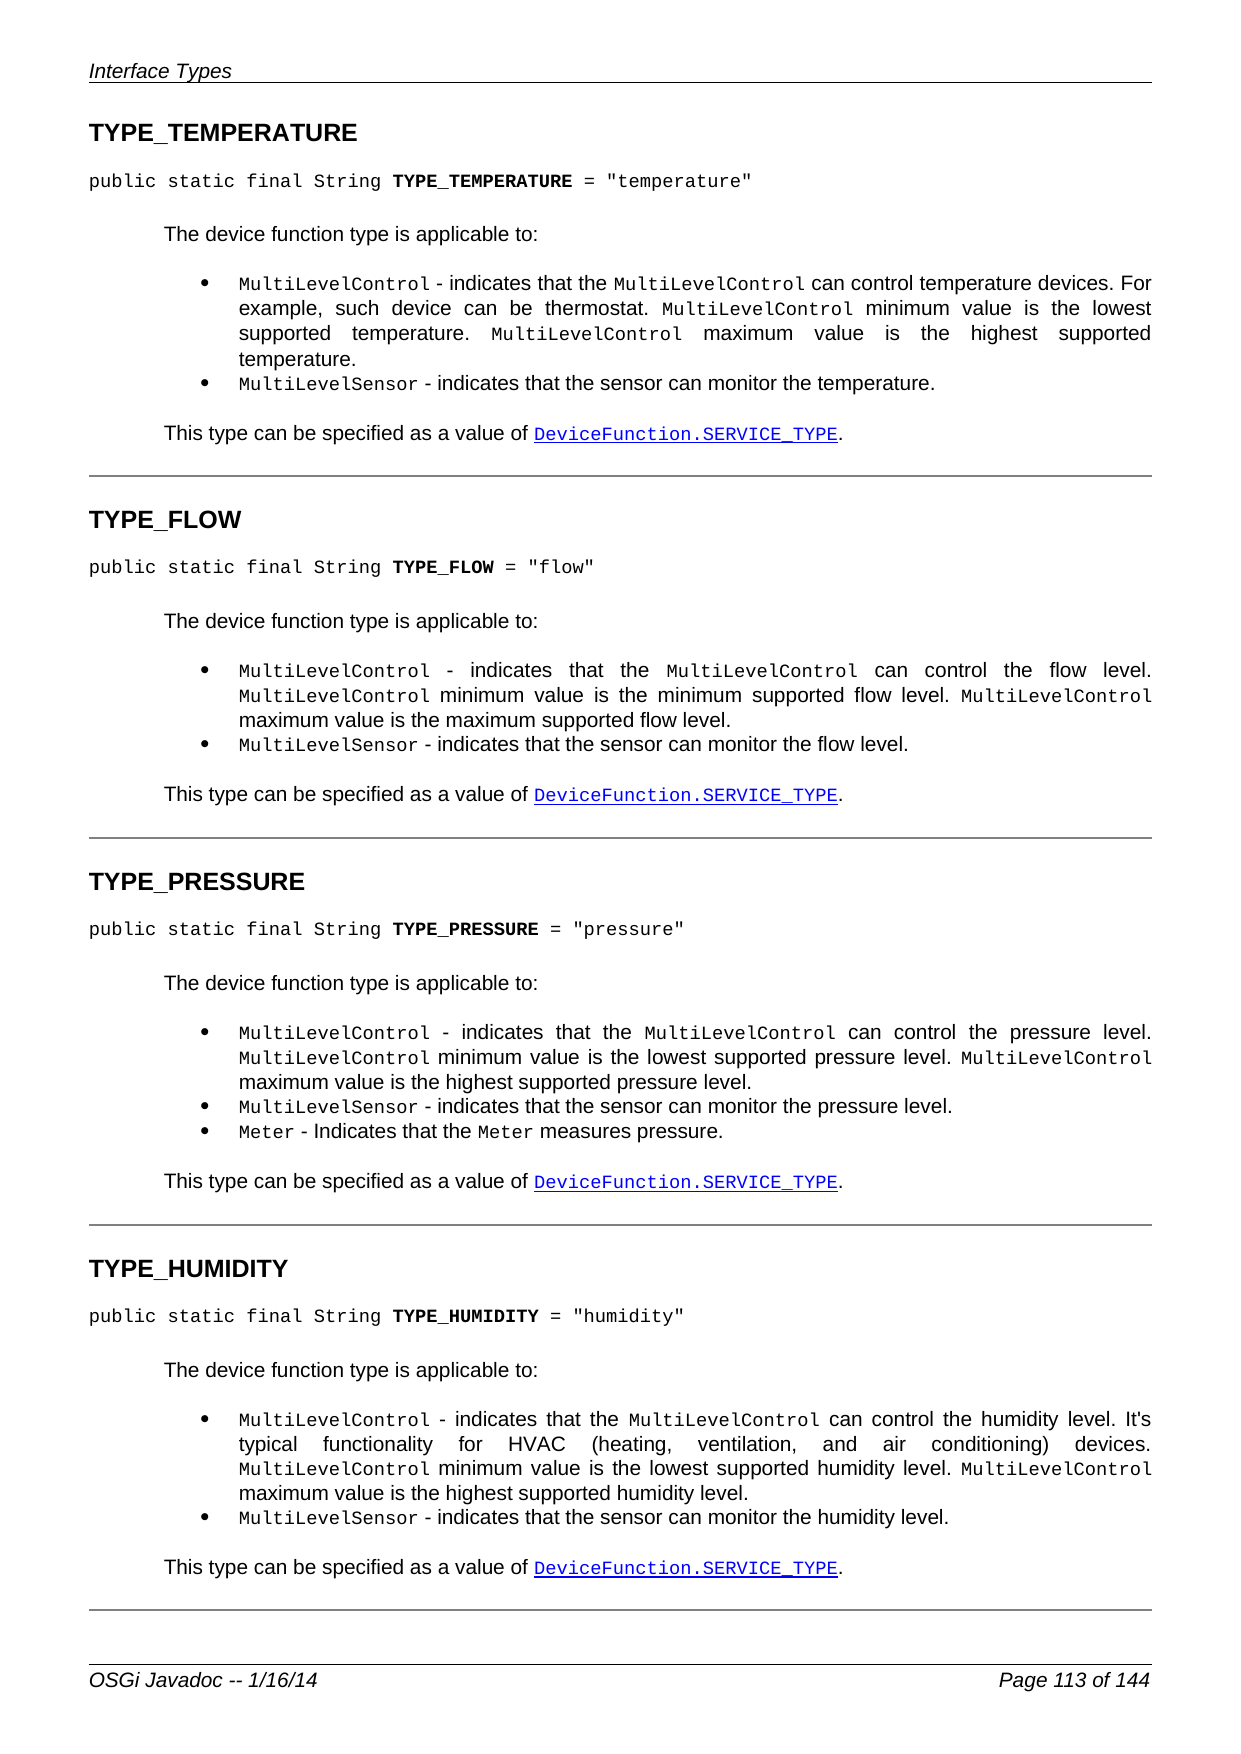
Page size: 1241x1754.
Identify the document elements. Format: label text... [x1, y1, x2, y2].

subtitle TYPE_PRESSURE [88, 867, 1152, 896]
list MultiLevelSensor - indicates that the sensor can monitor the pressure level. [201, 1094, 1152, 1119]
list MultiLevelControl - indicates that the MultiLevelControl can control the flow level. MultiLevelControl minimum value is the minimum supported flow level. MultiLevelControl maximum value is the maximum supported flow level. [201, 658, 1152, 732]
text This type can be specified as a value of DeviceFunction.SERVICE_TYPE. [163, 1555, 1152, 1580]
text The device function type is applicable to: [163, 222, 1152, 246]
list MultiLevelSensor - indicates that the sensor can monitor the flow level. [201, 732, 1152, 757]
list MultiLevelControl - indicates that the MultiLevelControl can control temperature devices. For example, such device can be thermostat. MultiLevelControl minimum value is the lowest supported temperature. MultiLevelControl maximum value is the highest supported temperature. [201, 271, 1152, 370]
list MultiLevelSensor - indicates that the sensor can monitor the temperature. [201, 370, 1152, 396]
subtitle TYPE_HUMIDITY [88, 1254, 1152, 1283]
list MultiLevelControl - indicates that the MultiLevelControl can control the humidity level. It's typical functionality for HVAC (heating, ventilation, and air conditioning) devices. MultiLevelControl minimum value is the lowest supported humidity level. MultiLevelControl maximum value is the highest supported humidity level. [201, 1406, 1152, 1505]
subtitle TYPE_TEMPERATURE [88, 118, 1152, 147]
text public static final String TYPE_TEMPERATURE = "temperature" [88, 171, 1152, 193]
text public static final String TYPE_FLOW = "flow" [88, 558, 1152, 579]
text The device function type is applicable to: [163, 1357, 1152, 1381]
text public static final String TYPE_HUMIDITY = "humidity" [88, 1307, 1152, 1328]
list MultiLevelControl - indicates that the MultiLevelControl can control the pressure level. MultiLevelControl minimum value is the lowest supported pressure level. MultiLevelControl maximum value is the highest supported pressure level. [201, 1019, 1152, 1094]
text This type can be specified as a value of DeviceFunction.SERVICE_TYPE. [163, 421, 1152, 446]
text This type can be specified as a value of DeviceFunction.SERVICE_TYPE. [163, 782, 1152, 807]
list MultiLevelSensor - indicates that the sensor can monitor the humidity level. [201, 1505, 1152, 1530]
text public static final String TYPE_PRESSURE = "pressure" [88, 920, 1152, 941]
text This type can be specified as a value of DeviceFunction.SERVICE_TYPE. [163, 1169, 1152, 1194]
subtitle TYPE_FLOW [88, 505, 1152, 534]
text The device function type is applicable to: [163, 971, 1152, 994]
text The device function type is applicable to: [163, 609, 1152, 633]
list Meter - Indicates that the Meter measures pressure. [201, 1119, 1152, 1144]
